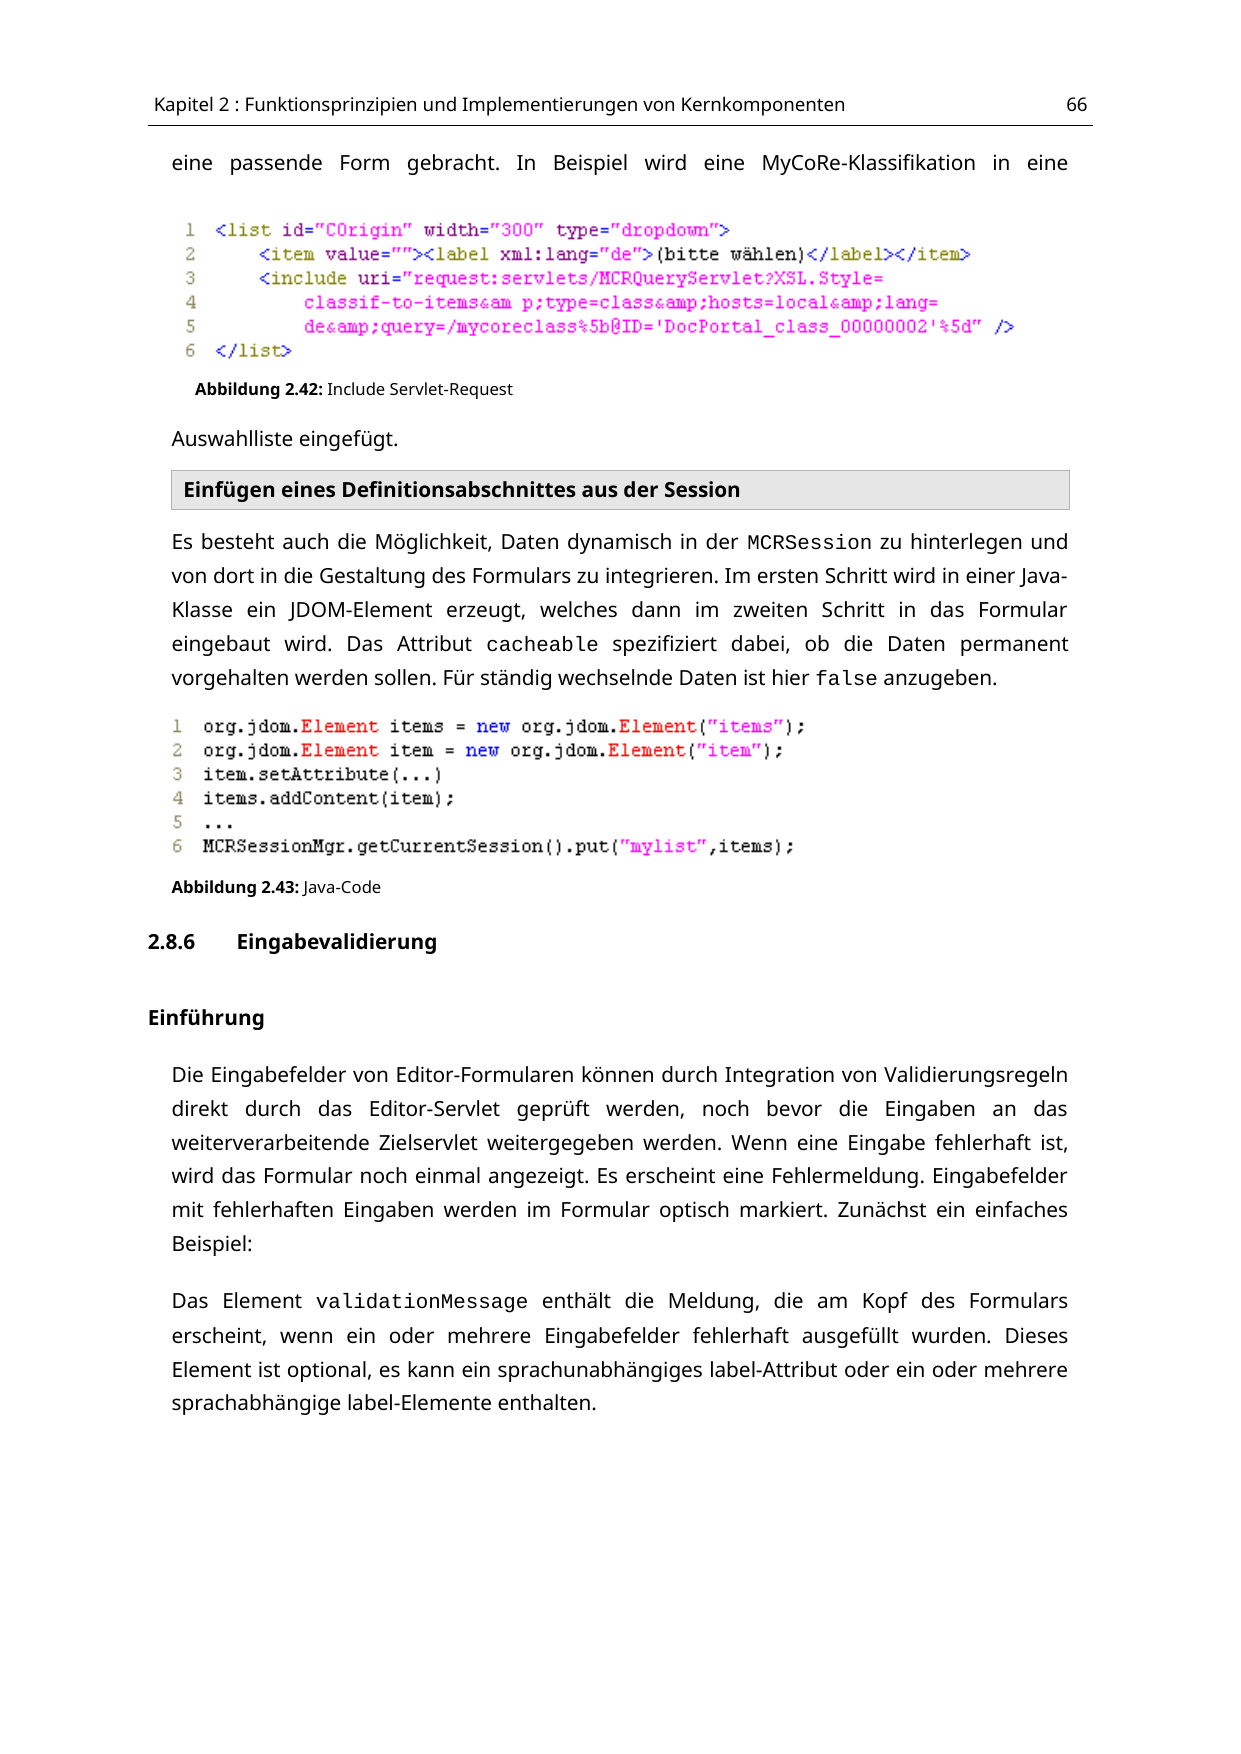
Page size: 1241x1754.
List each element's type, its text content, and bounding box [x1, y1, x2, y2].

subtitle Einführung [148, 1003, 1092, 1031]
table_header Einfügen eines Definitionsabschnittes aus der Session [172, 471, 1069, 509]
text Es besteht auch die Möglichkeit, Daten dynamisch in der MCRSession zu hinterlegen und von dort in die Gestaltung des Formulars zu integrieren. Im ersten Schritt wird in einer Java-Klasse ein JDOM-Element erzeugt, welches dann im zweiten Schritt in das Formular eingebaut wird. Das Attribut cacheable spezifiziert dabei, ob die Daten permanent vorgehalten werden sollen. Für ständig wechselnde Daten ist hier false anzugeben. [171, 527, 1069, 691]
text Abbildung 2.42: Include Servlet-Request [195, 361, 1012, 400]
text Das Element validationMessage enthält die Meldung, die am Kopf des Formulars erscheint, wenn ein oder mehrere Eingabefelder fehlerhaft ausgefüllt wurden. Dieses Element ist optional, es kann ein sprachunabhängiges label-Attribut oder ein oder mehrere sprachabhängige label-Elemente enthalten. [171, 1287, 1069, 1417]
text eine passende Form gebracht. In Beispiel wird eine MyCoRe-Klassifikation in eine Auswahlliste eingefügt. [171, 148, 1069, 452]
text Die Eingabefelder von Editor-Formularen können durch Integration von Validierungsregeln direkt durch das Editor-Servlet geprüft werden, noch bevor die Eingaben an das weiterverarbeitende Zielservlet weitergegeben werden. Wenn eine Eingabe fehlerhaft ist, wird das Formular noch einmal angezeigt. Es erscheint eine Fehlermeldung. Eingabefelder mit fehlerhaften Eingaben werden im Formular optisch markiert. Zunächst ein einfaches Beispiel: [171, 1060, 1069, 1257]
text Abbildung 2.43: Java-Code [171, 859, 808, 898]
subtitle Eingabevalidierung [148, 738, 1092, 956]
